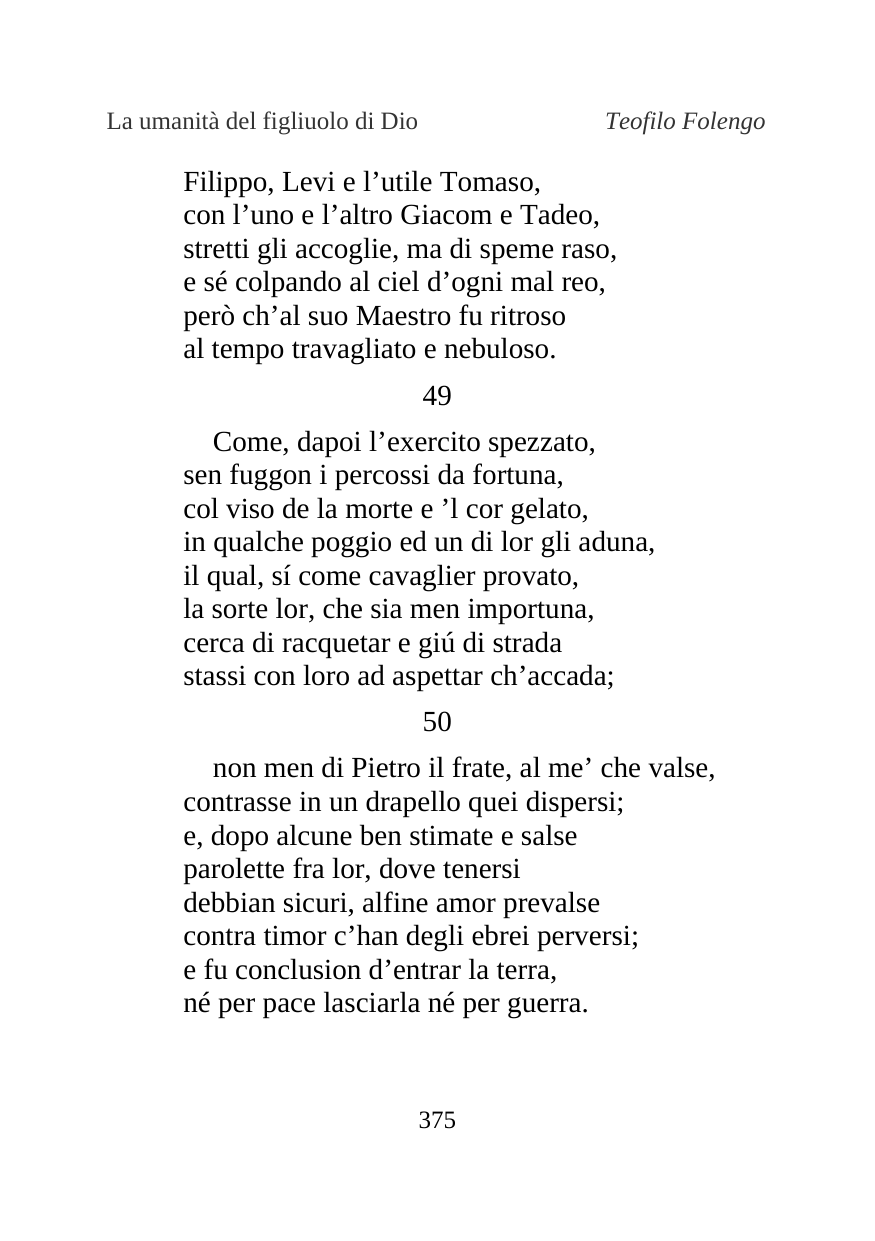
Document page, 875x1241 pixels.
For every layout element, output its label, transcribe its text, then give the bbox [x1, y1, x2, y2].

text Filippo, Levi e l’utile Tomaso, con l’uno e l’altro Giacom e Tadeo, stretti gli accoglie, ma di speme raso, e sé colpando al ciel d’ogni mal reo, però ch’al suo Maestro fu ritroso al tempo travagliato e nebuloso. [183, 164, 768, 365]
text 50 [106, 704, 768, 738]
text Come, dapoi l’exercito spezzato, sen fuggon i percossi da fortuna, col viso de la morte e ’l cor gelato, in qualche poggio ed un di lor gli aduna, il qual, sí come cavaglier provato, la sorte lor, che sia men importuna, cerca di racquetar e giú di strada stassi con loro ad aspettar ch’accada; [183, 424, 768, 692]
text non men di Pietro il frate, al me’ che valse, contrasse in un drapello quei dispersi; e, dopo alcune ben stimate e salse parolette fra lor, dove tenersi debbian sicuri, alfine amor prevalse contra timor c’han degli ebrei perversi; e fu conclusion d’entrar la terra, né per pace lasciarla né per guerra. [183, 751, 768, 1019]
text 49 [106, 378, 768, 411]
